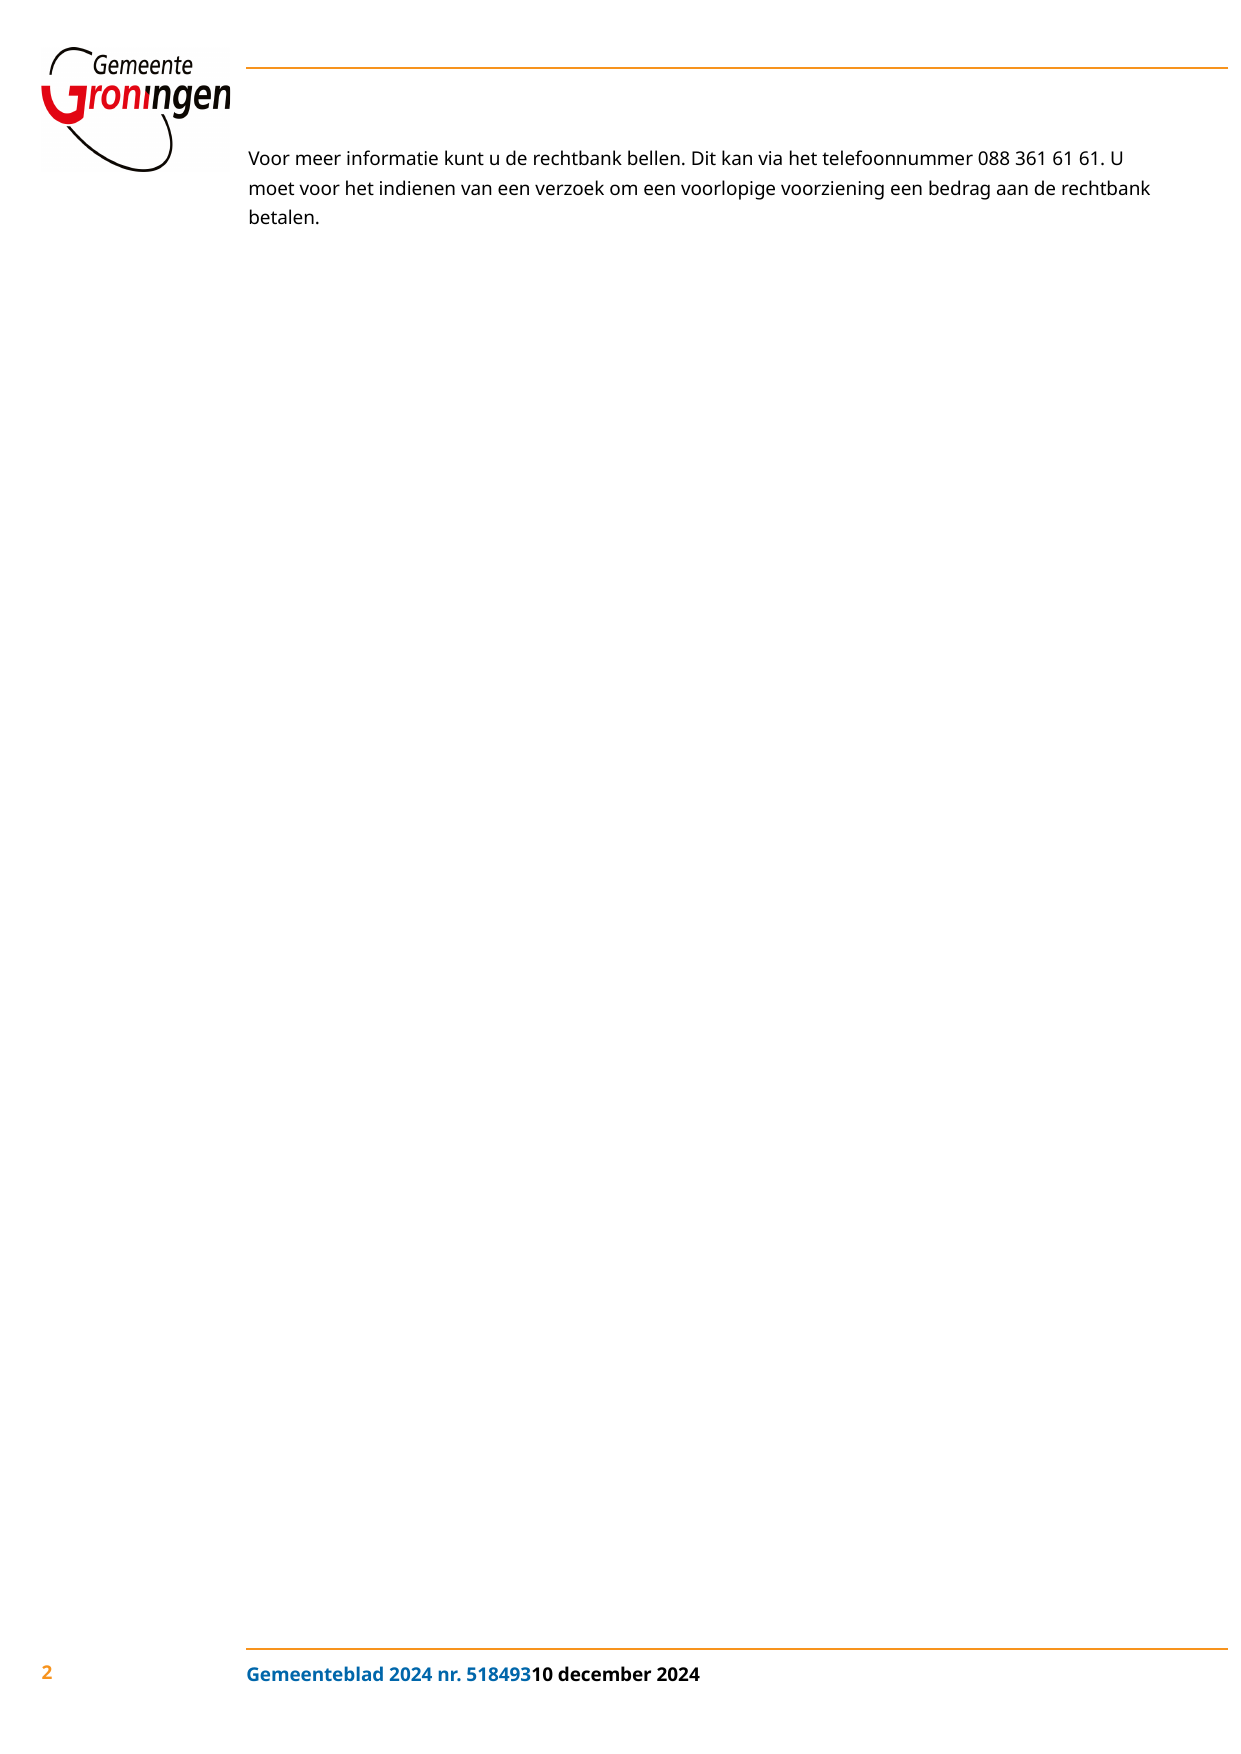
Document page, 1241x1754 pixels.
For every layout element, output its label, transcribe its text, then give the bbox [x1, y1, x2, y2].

picture [41, 47, 231, 172]
text Voor meer informatie kunt u de rechtbank bellen. Dit kan via het telefoonnummer 088 361 61 61. U moet voor het indienen van een verzoek om een voorlopige voorziening een bedrag aan de rechtbank betalen. [248, 145, 1152, 230]
